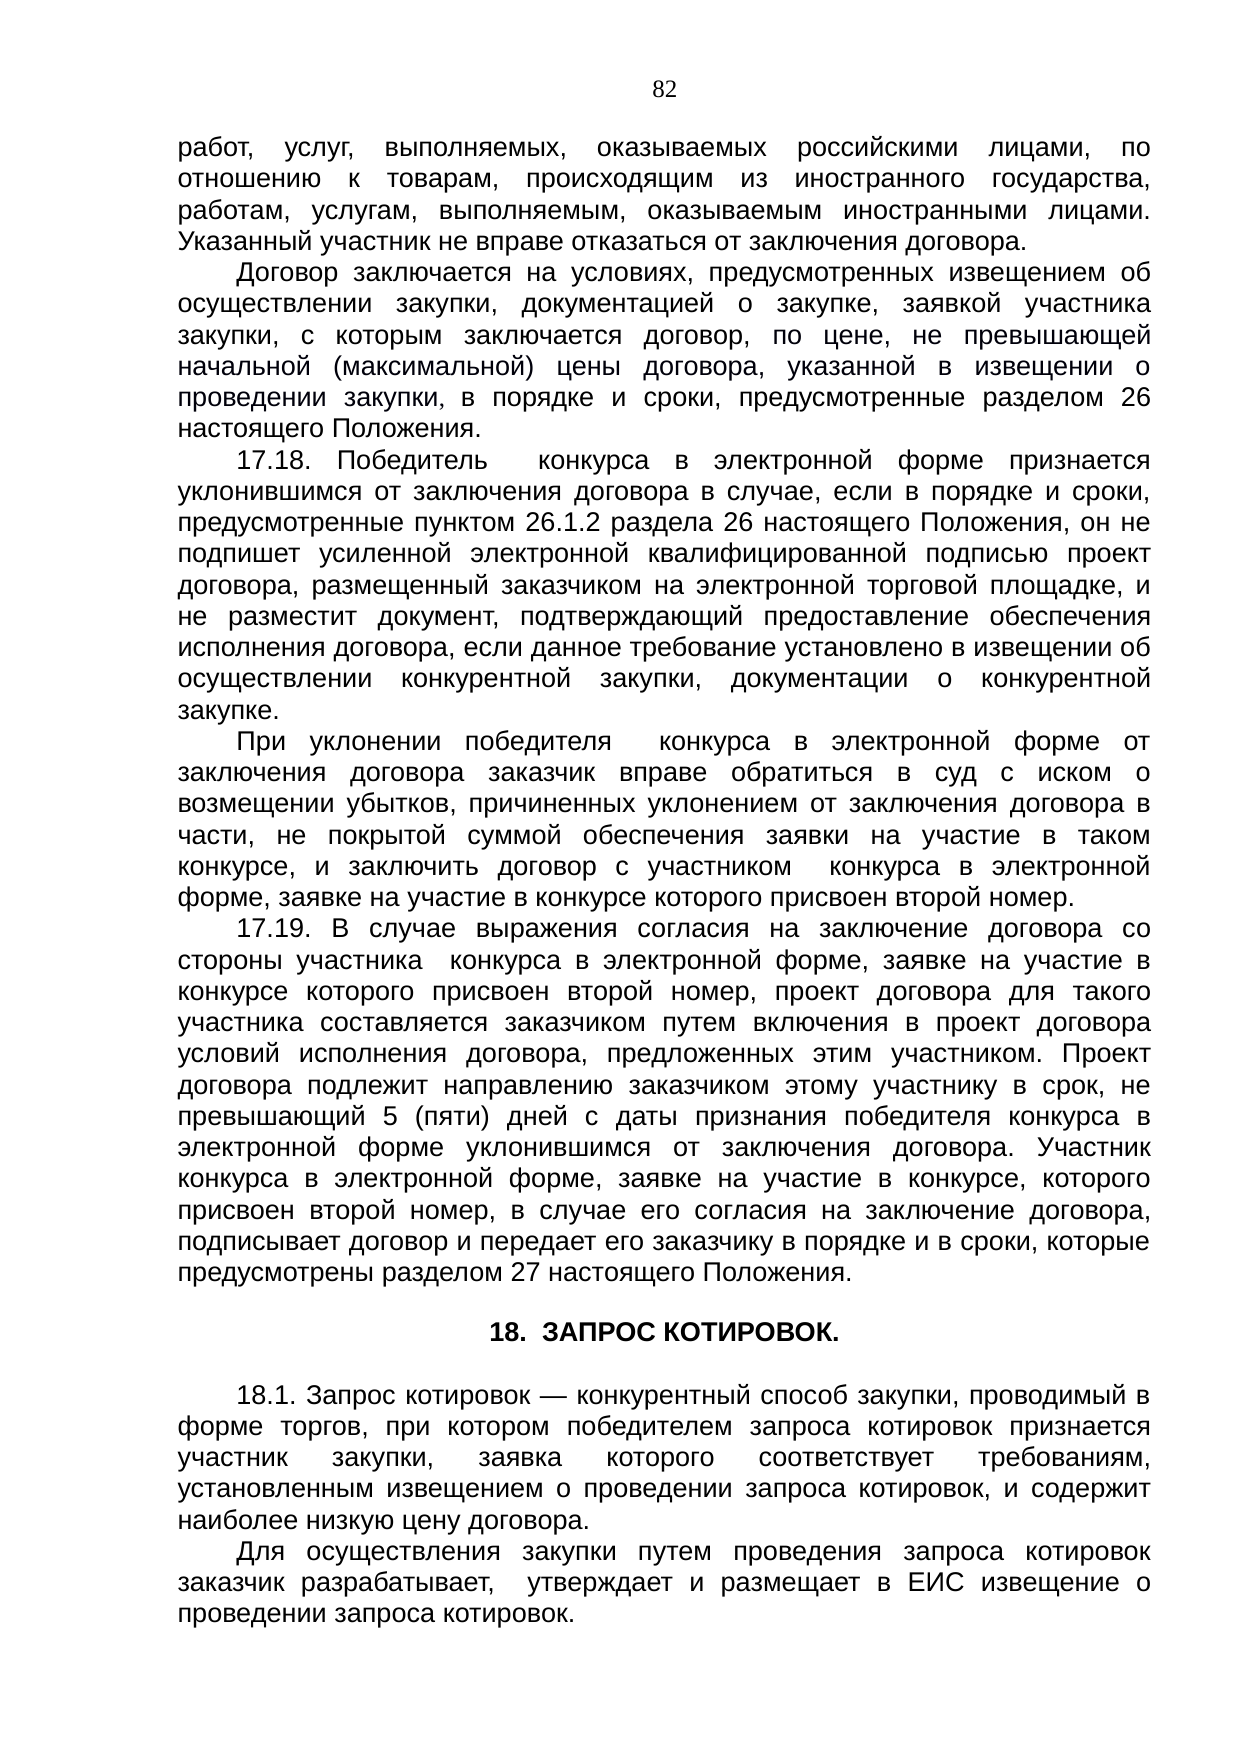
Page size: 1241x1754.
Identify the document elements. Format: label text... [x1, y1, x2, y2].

text Для осуществления закупки путем проведения запроса котировок заказчик разрабатывает, утверждает и размещает в ЕИС извещение о проведении запроса котировок. [177, 1535, 1152, 1629]
text Договор заключается на условиях, предусмотренных извещением об осуществлении закупки, документацией о закупке, заявкой участника закупки, с которым заключается договор, по цене, не превышающей начальной (максимальной) цены договора, указанной в извещении о проведении закупки, в порядке и сроки, предусмотренные разделом 26 настоящего Положения. [177, 256, 1152, 444]
text 18.1. Запрос котировок — конкурентный способ закупки, проводимый в форме торгов, при котором победителем запроса котировок признается участник закупки, заявка которого соответствует требованиям, установленным извещением о проведении запроса котировок, и содержит наиболее низкую цену договора. [177, 1379, 1152, 1535]
text работ, услуг, выполняемых, оказываемых российскими лицами, по отношению к товарам, происходящим из иностранного государства, работам, услугам, выполняемым, оказываемым иностранными лицами. Указанный участник не вправе отказаться от заключения договора. [177, 131, 1152, 256]
text 17.18. Победитель конкурса в электронной форме признается уклонившимся от заключения договора в случае, если в порядке и сроки, предусмотренные пунктом 26.1.2 раздела 26 настоящего Положения, он не подпишет усиленной электронной квалифицированной подписью проект договора, размещенный заказчиком на электронной торговой площадке, и не разместит документ, подтверждающий предоставление обеспечения исполнения договора, если данное требование установлено в извещении об осуществлении конкурентной закупки, документации о конкурентной закупке. [177, 444, 1152, 725]
text 17.19. В случае выражения согласия на заключение договора со стороны участника конкурса в электронной форме, заявке на участие в конкурсе которого присвоен второй номер, проект договора для такого участника составляется заказчиком путем включения в проект договора условий исполнения договора, предложенных этим участником. Проект договора подлежит направлению заказчиком этому участнику в срок, не превышающий 5 (пяти) дней с даты признания победителя конкурса в электронной форме уклонившимся от заключения договора. Участник конкурса в электронной форме, заявке на участие в конкурсе, которого присвоен второй номер, в случае его согласия на заключение договора, подписывает договор и передает его заказчику в порядке и в сроки, которые предусмотрены разделом 27 настоящего Положения. [177, 912, 1152, 1287]
text 18. ЗАПРОС КОТИРОВОК. [177, 1316, 1152, 1347]
text При уклонении победителя конкурса в электронной форме от заключения договора заказчик вправе обратиться в суд с иском о возмещении убытков, причиненных уклонением от заключения договора в части, не покрытой суммой обеспечения заявки на участие в таком конкурсе, и заключить договор с участником конкурса в электронной форме, заявке на участие в конкурсе которого присвоен второй номер. [177, 725, 1152, 912]
